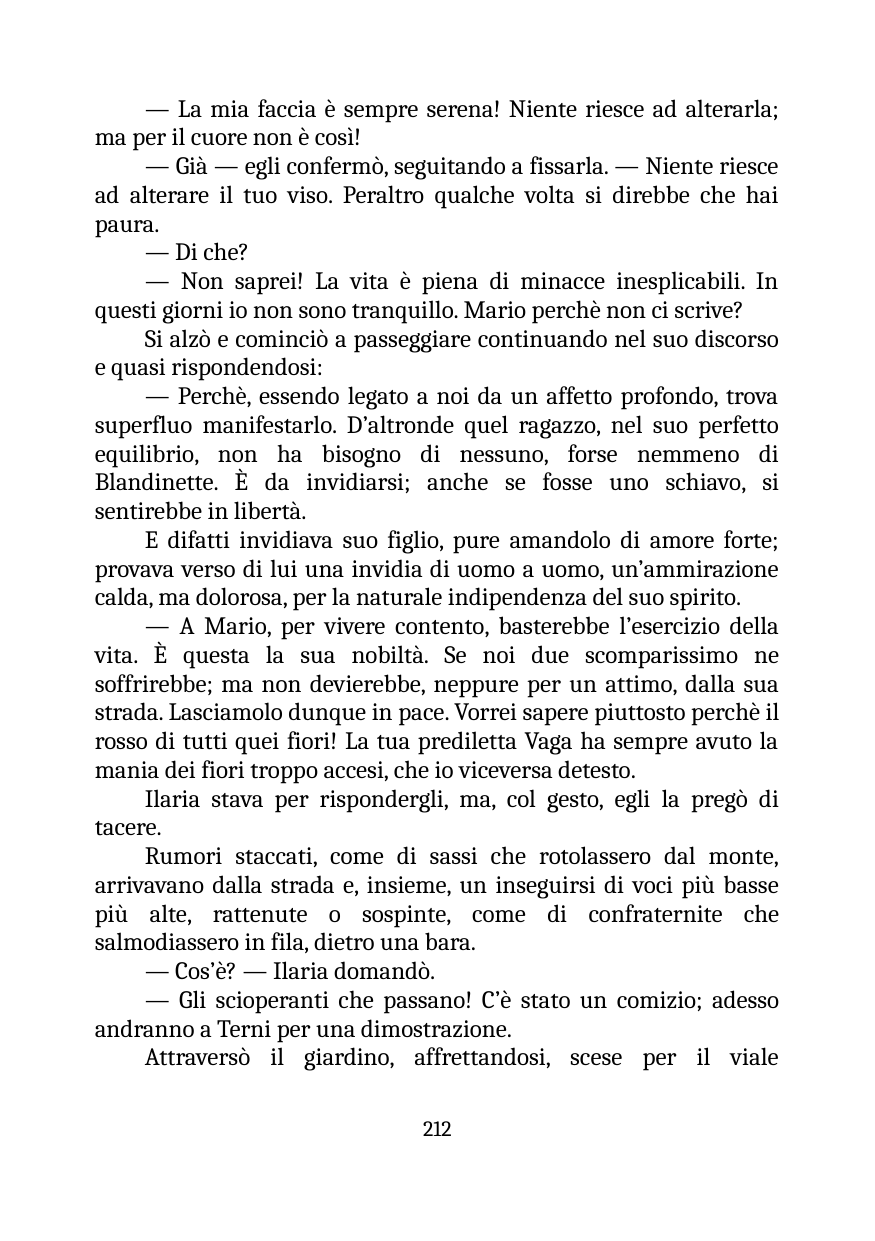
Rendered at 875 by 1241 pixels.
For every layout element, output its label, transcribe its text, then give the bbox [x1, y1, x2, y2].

text Attraversò il giardino, affrettandosi, scese per il viale [94, 1043, 779, 1072]
text — Gli scioperanti che passano! C’è stato un comizio; adesso andranno a Terni per una dimostrazione. [94, 986, 779, 1043]
text Ilaria stava per rispondergli, ma, col gesto, egli la pregò di tacere. [94, 784, 779, 842]
text — Di che? [94, 238, 779, 267]
text — Non saprei! La vita è piena di minacce inesplicabili. In questi giorni io non sono tranquillo. Mario perchè non ci scrive? [94, 267, 779, 324]
text — Cos’è? — Ilaria domandò. [94, 957, 779, 986]
text — Perchè, essendo legato a noi da un affetto profondo, trova superfluo manifestarlo. D’altronde quel ragazzo, nel suo perfetto equilibrio, non ha bisogno di nessuno, forse nemmeno di Blandinette. È da invidiarsi; anche se fosse uno schiavo, si sentirebbe in libertà. [94, 382, 779, 526]
text — Già — egli confermò, seguitando a fissarla. — Niente riesce ad alterare il tuo viso. Peraltro qualche volta si direbbe che hai paura. [94, 152, 779, 238]
text Si alzò e cominciò a passeggiare continuando nel suo discorso e quasi rispondendosi: [94, 324, 779, 382]
text Rumori staccati, come di sassi che rotolassero dal monte, arrivavano dalla strada e, insieme, un inseguirsi di voci più basse più alte, rattenute o sospinte, come di confraternite che salmodiassero in fila, dietro una bara. [94, 842, 779, 957]
text — La mia faccia è sempre serena! Niente riesce ad alterarla; ma per il cuore non è così! [94, 94, 779, 152]
text — A Mario, per vivere contento, basterebbe l’esercizio della vita. È questa la sua nobiltà. Se noi due scomparissimo ne soffrirebbe; ma non devierebbe, neppure per un attimo, dalla sua strada. Lasciamolo dunque in pace. Vorrei sapere piuttosto perchè il rosso di tutti quei fiori! La tua prediletta Vaga ha sempre avuto la mania dei fiori troppo accesi, che io viceversa detesto. [94, 612, 779, 784]
text E difatti invidiava suo figlio, pure amandolo di amore forte; provava verso di lui una invidia di uomo a uomo, un’ammirazione calda, ma dolorosa, per la naturale indipendenza del suo spirito. [94, 526, 779, 612]
